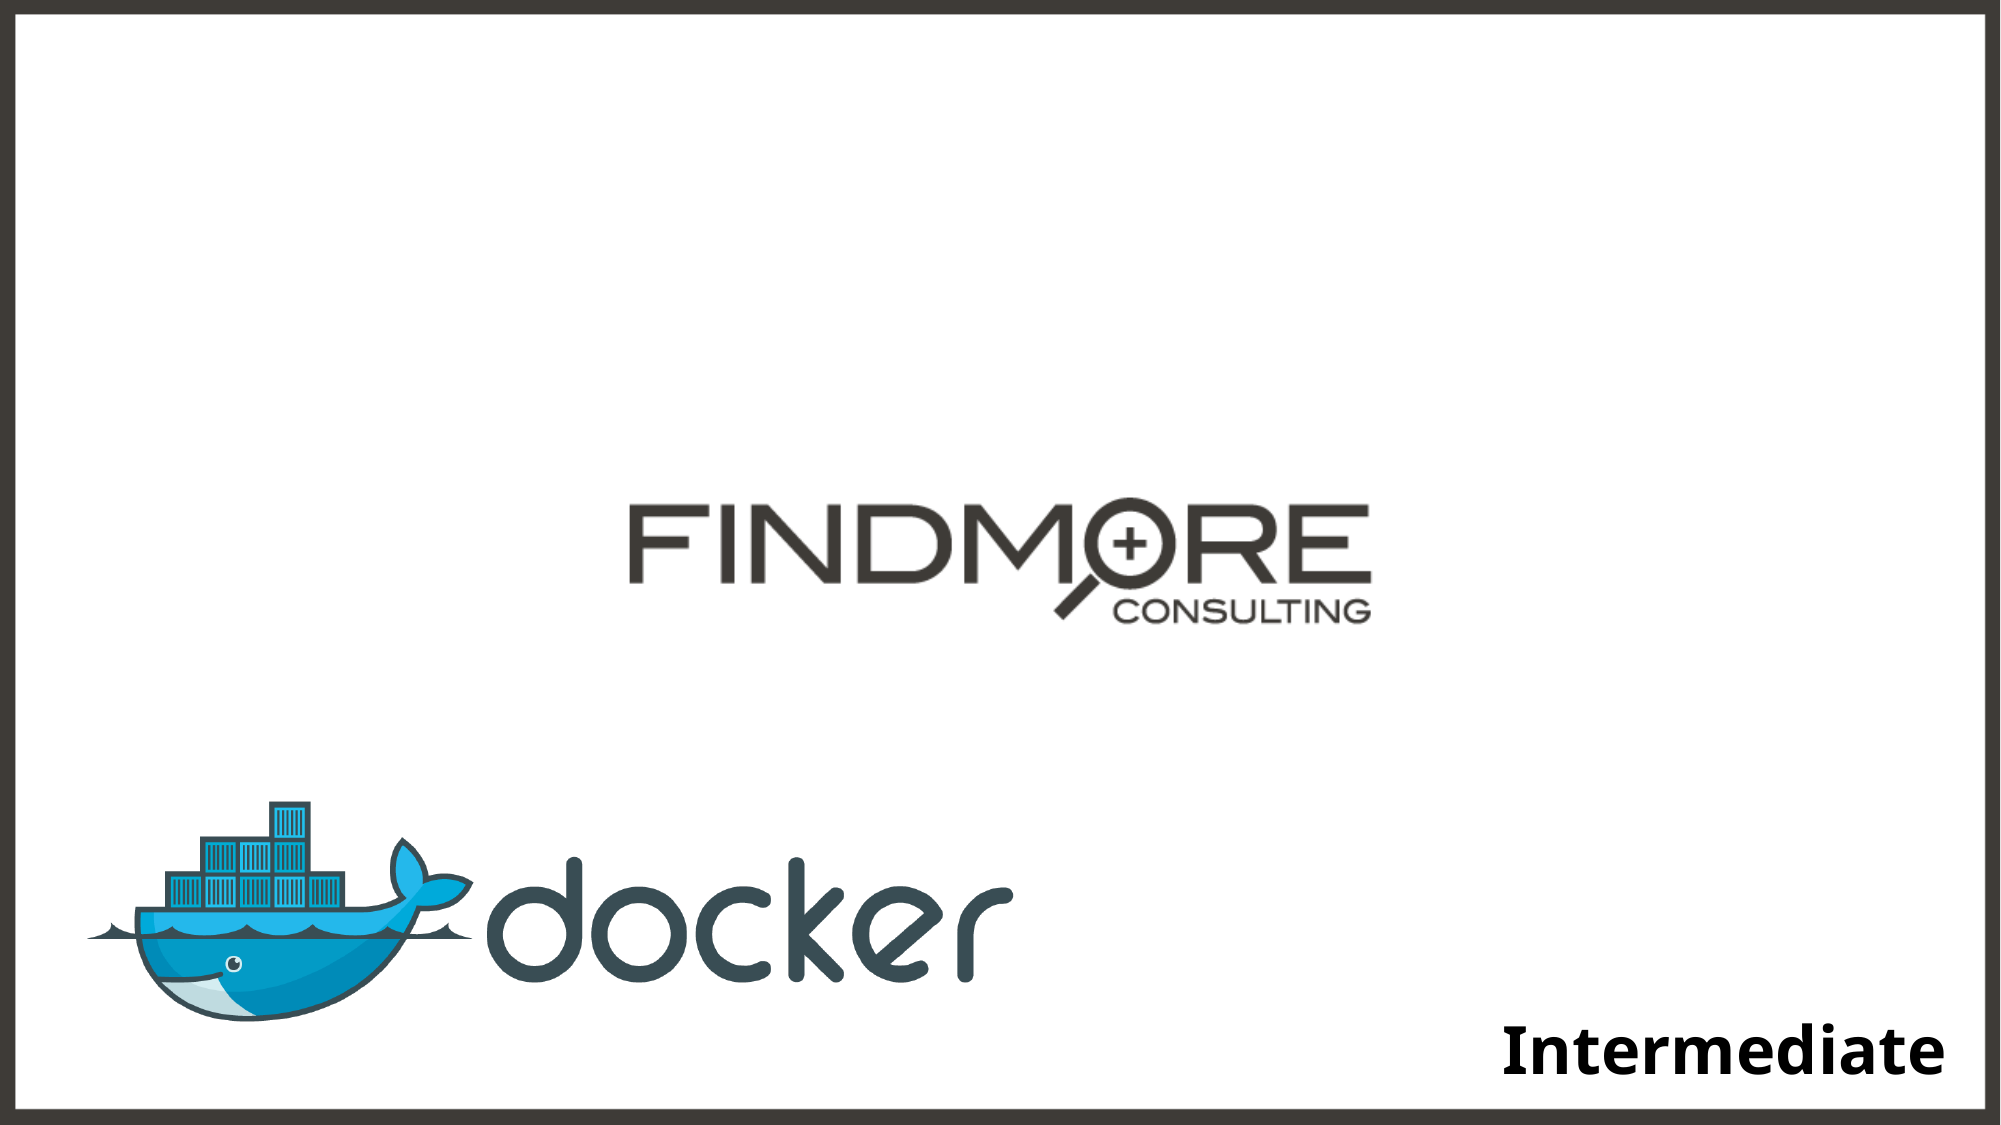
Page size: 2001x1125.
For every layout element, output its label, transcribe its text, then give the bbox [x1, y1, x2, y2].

text_box Intermediate [1362, 1000, 1963, 1106]
picture [0, 0, 2001, 1125]
